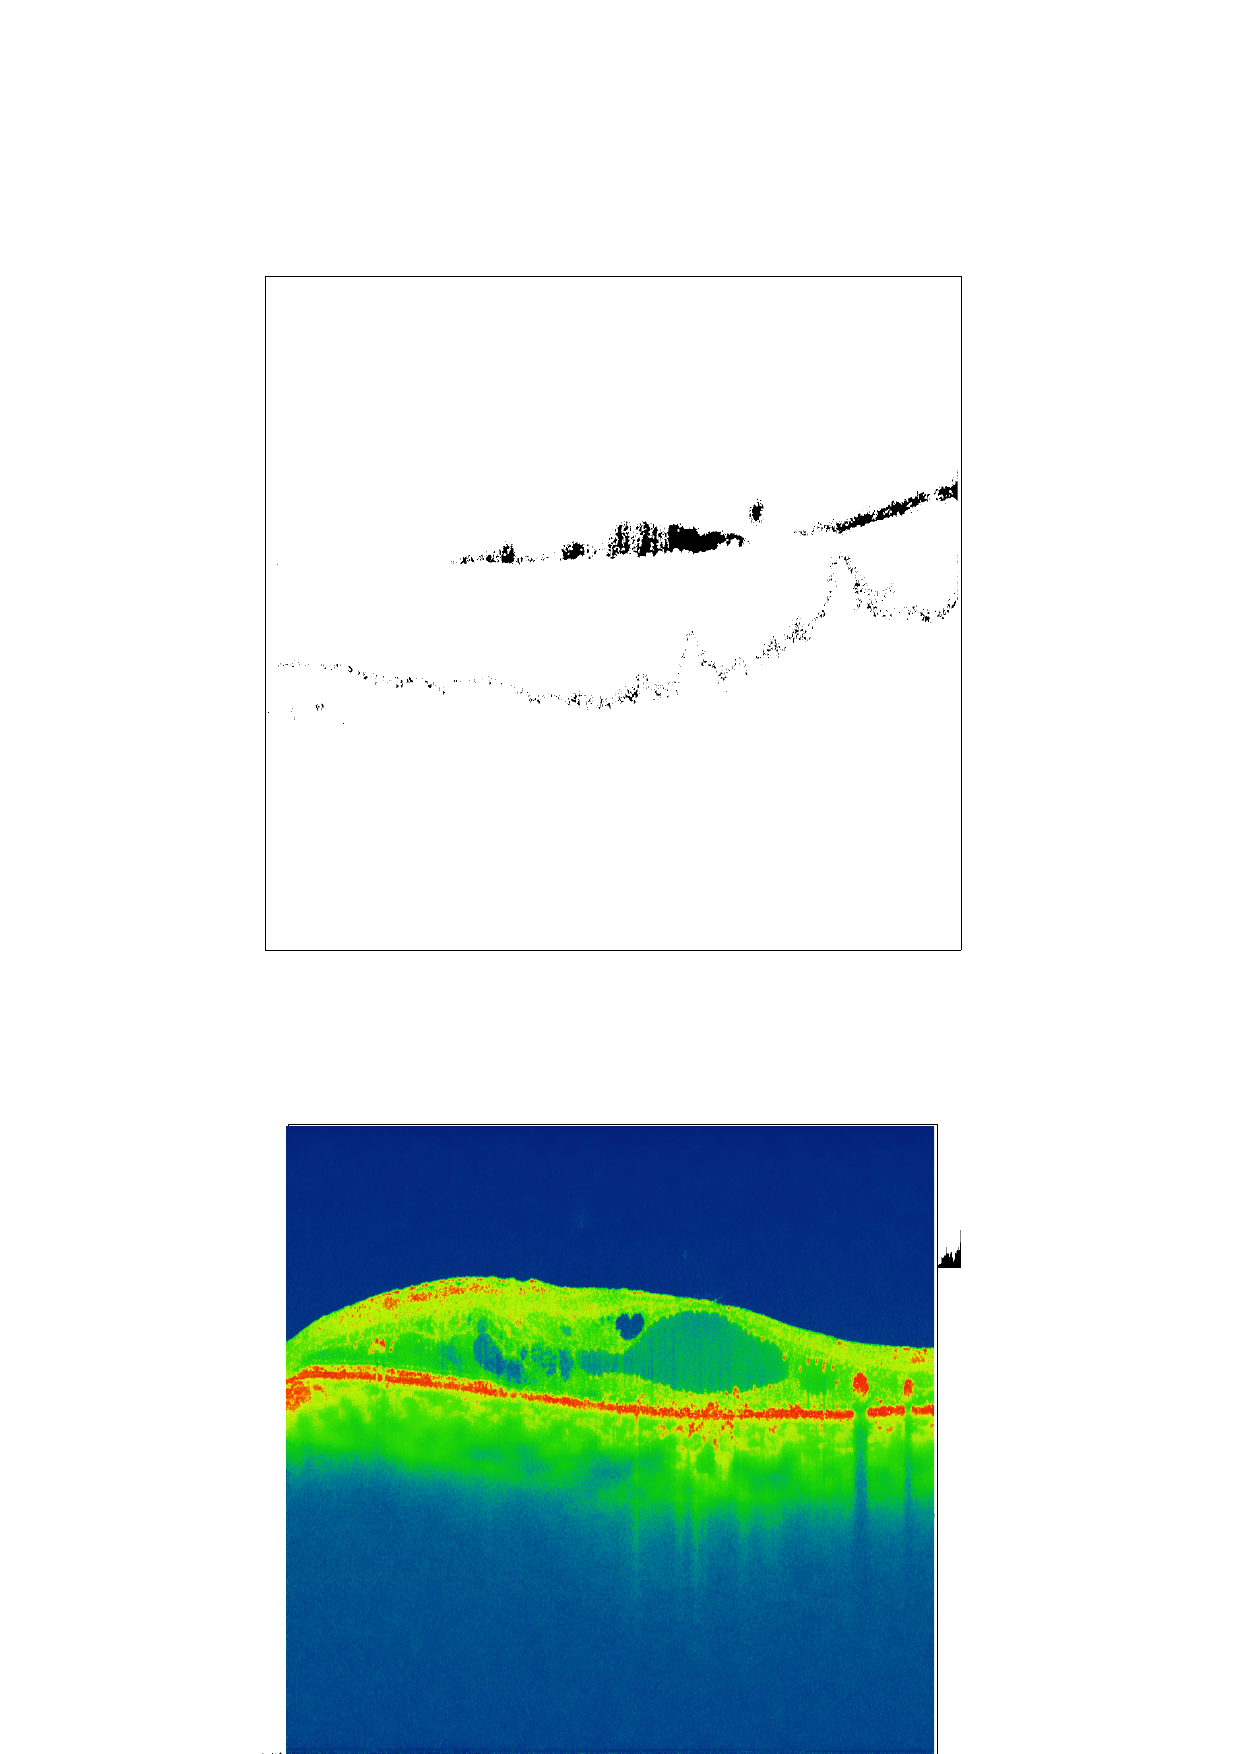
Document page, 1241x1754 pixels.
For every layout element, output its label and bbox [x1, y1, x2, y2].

picture [849, 1573, 869, 1596]
picture [458, 1541, 464, 1552]
picture [342, 1530, 349, 1540]
picture [466, 1563, 471, 1573]
picture [645, 1606, 652, 1612]
picture [863, 1595, 872, 1600]
picture [519, 1579, 528, 1591]
picture [268, 279, 958, 948]
picture [456, 1578, 466, 1595]
picture [583, 1583, 592, 1591]
picture [872, 1578, 883, 1584]
picture [794, 1575, 808, 1589]
picture [545, 1583, 557, 1593]
picture [373, 1510, 383, 1520]
picture [329, 1543, 335, 1551]
picture [504, 1572, 512, 1577]
picture [451, 1534, 458, 1541]
picture [527, 1566, 542, 1573]
picture [375, 1519, 381, 1527]
picture [567, 1580, 583, 1595]
picture [473, 1557, 479, 1573]
picture [819, 1587, 837, 1600]
picture [812, 1590, 818, 1605]
picture [489, 1565, 497, 1581]
picture [597, 1598, 610, 1610]
picture [828, 1605, 839, 1617]
picture [450, 1547, 459, 1557]
picture [329, 1557, 336, 1564]
picture [262, 951, 961, 1754]
picture [675, 1620, 686, 1626]
picture [304, 1518, 316, 1527]
picture [723, 1595, 730, 1601]
picture [644, 1610, 650, 1620]
picture [728, 1605, 736, 1618]
picture [368, 1525, 402, 1551]
picture [712, 1590, 720, 1597]
picture [325, 1536, 330, 1544]
picture [546, 1565, 566, 1588]
picture [538, 1560, 545, 1567]
picture [446, 1559, 458, 1574]
